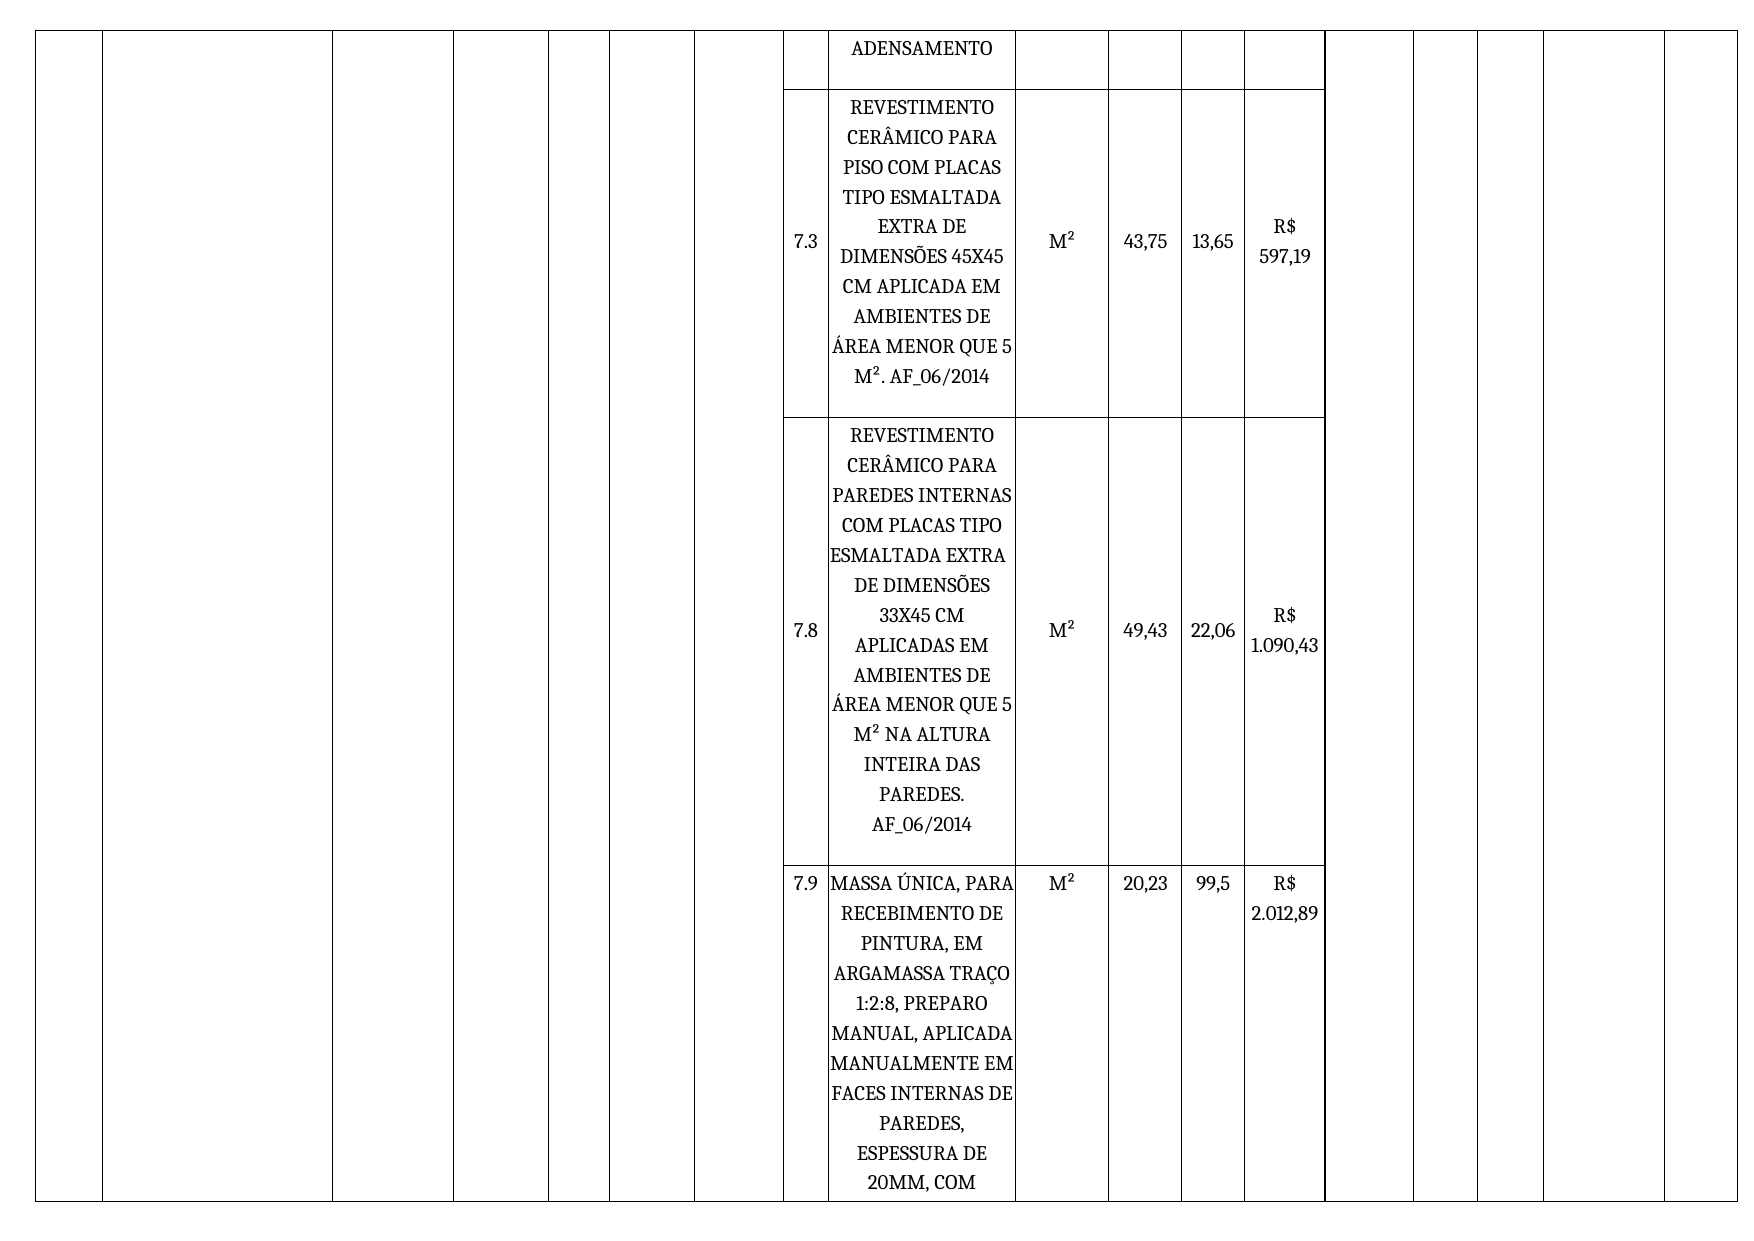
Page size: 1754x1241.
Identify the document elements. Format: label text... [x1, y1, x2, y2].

table_cell [1245, 31, 1324, 89]
table_cell 22,06 [1182, 418, 1244, 865]
table_cell [1665, 31, 1737, 1201]
table_cell 7.8 [784, 418, 828, 865]
table_cell R$ 597,19 [1245, 90, 1324, 417]
table_cell [454, 31, 548, 1201]
table_cell [610, 31, 694, 1201]
table_cell [103, 31, 332, 1201]
table_cell R$ 1.090,43 [1245, 418, 1324, 865]
table_cell M² [1016, 90, 1108, 417]
table_cell 7.3 [784, 90, 828, 417]
table_cell 7.9 [784, 866, 828, 1201]
table_cell ADENSAMENTO [829, 31, 1015, 89]
table_cell REVESTIMENTO CERÂMICO PARA PAREDES INTERNAS COM PLACAS TIPO ESMALTADA EXTRA DE DIMENSÕES 33X45 CM APLICADAS EM AMBIENTES DE ÁREA MENOR QUE 5 M² NA ALTURA INTEIRA DAS PAREDES. AF_06/2014 [829, 418, 1015, 865]
table_cell 13,65 [1182, 90, 1244, 417]
table_cell 99,5 [1182, 866, 1244, 1201]
table_cell M² [1016, 418, 1108, 865]
table_cell [36, 31, 102, 1201]
table_cell [784, 31, 828, 89]
table_cell M² [1016, 866, 1108, 1201]
table_cell REVESTIMENTO CERÂMICO PARA PISO COM PLACAS TIPO ESMALTADA EXTRA DE DIMENSÕES 45X45 CM APLICADA EM AMBIENTES DE ÁREA MENOR QUE 5 M². AF_06/2014 [829, 90, 1015, 417]
table_cell [1326, 31, 1413, 1201]
table_cell [1414, 31, 1477, 1201]
table_cell 49,43 [1109, 418, 1181, 865]
table_cell [333, 31, 453, 1201]
table_cell [1182, 31, 1244, 89]
table_cell [1478, 31, 1543, 1201]
table_cell [549, 31, 609, 1201]
table_cell MASSA ÚNICA, PARA RECEBIMENTO DE PINTURA, EM ARGAMASSA TRAÇO 1:2:8, PREPARO MANUAL, APLICADA MANUALMENTE EM FACES INTERNAS DE PAREDES, ESPESSURA DE 20MM, COM [829, 866, 1015, 1201]
table_cell 43,75 [1109, 90, 1181, 417]
table_cell R$ 2.012,89 [1245, 866, 1324, 1201]
table_cell [1544, 31, 1664, 1201]
table_cell [1109, 31, 1181, 89]
table_cell [1016, 31, 1108, 89]
table_cell [695, 31, 783, 1201]
table_cell 20,23 [1109, 866, 1181, 1201]
